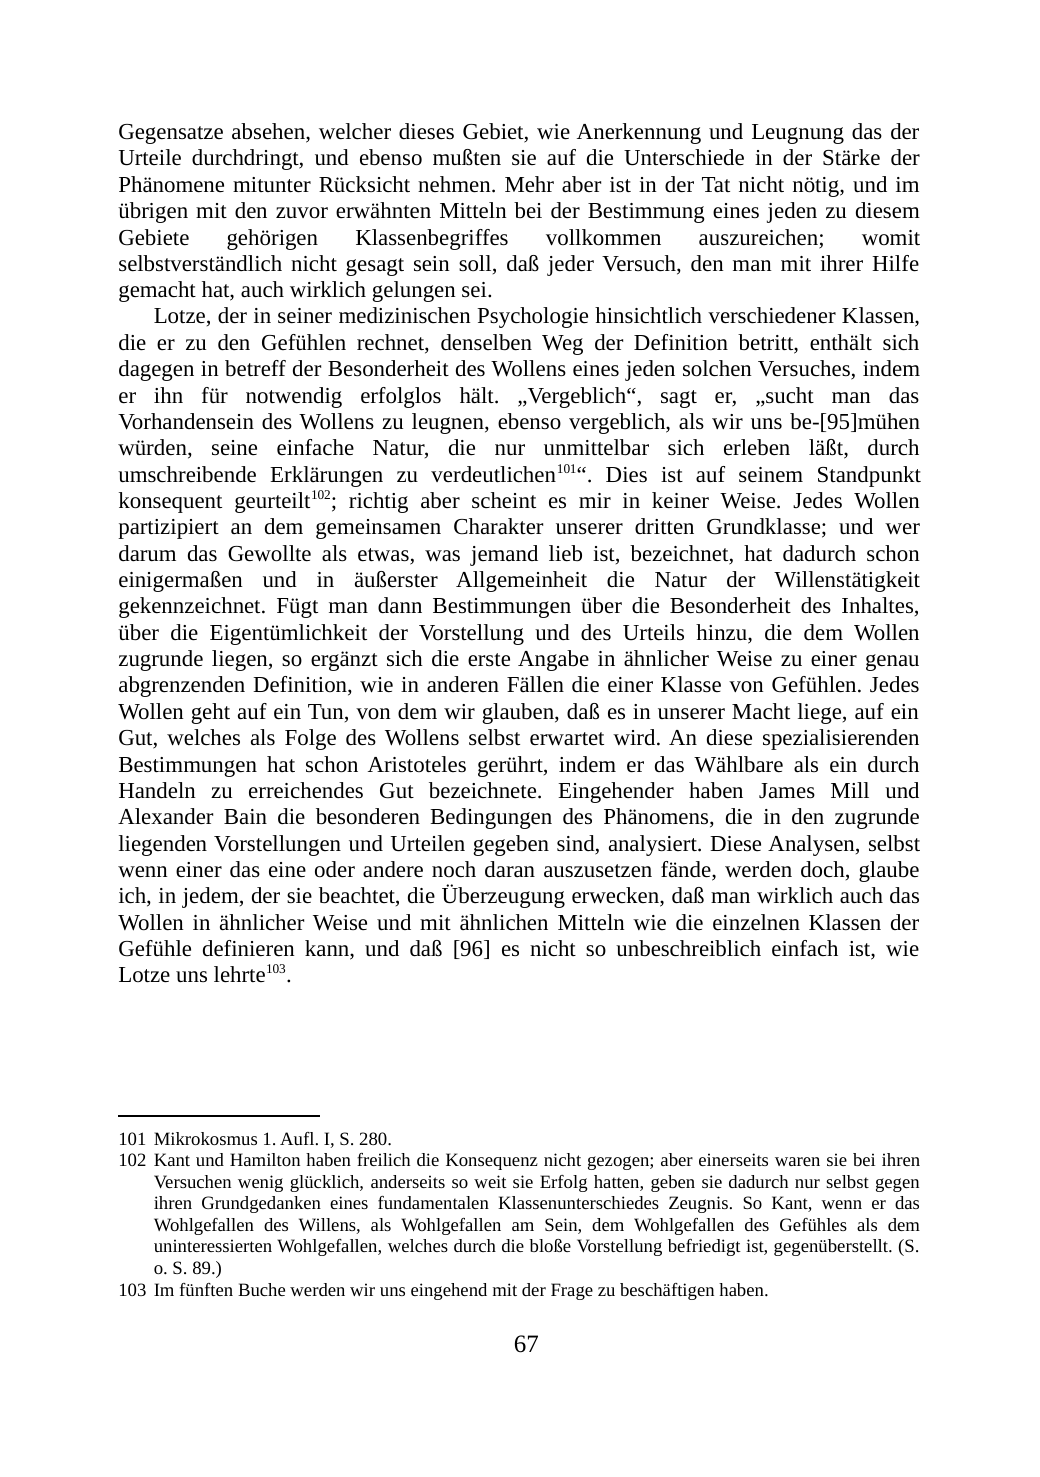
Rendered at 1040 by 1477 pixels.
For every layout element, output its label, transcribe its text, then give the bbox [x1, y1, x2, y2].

text Im fünften Buche werden wir uns eingehend mit der Frage zu beschäftigen haben. [118, 1278, 921, 1300]
text Gegensatze absehen, welcher dieses Gebiet, wie Anerkennung und Leugnung das der Urteile durchdringt, und ebenso mußten sie auf die Unterschiede in der Stärke der Phänomene mitunter Rücksicht nehmen. Mehr aber ist in der Tat nicht nötig, und im übrigen mit den zuvor erwähnten Mitteln bei der Bestimmung eines jeden zu diesem Gebiete gehörigen Klassenbegriffes vollkommen auszureichen; womit selbstverständlich nicht gesagt sein soll, daß jeder Versuch, den man mit ihrer Hilfe gemacht hat, auch wirklich gelungen sei. [118, 118, 921, 303]
text Kant und Hamilton haben freilich die Konsequenz nicht gezogen; aber einerseits waren sie bei ihren Versuchen wenig glücklich, anderseits so weit sie Erfolg hatten, geben sie dadurch nur selbst gegen ihren Grundgedanken eines fundamentalen Klassenunterschiedes Zeugnis. So Kant, wenn er das Wohlgefallen des Willens, als Wohlgefallen am Sein, dem Wohlgefallen des Gefühles als dem uninteressierten Wohlgefallen, welches durch die bloße Vorstellung befriedigt ist, gegenüberstellt. (S. o. S. 89.) [118, 1149, 921, 1278]
text Mikrokosmus 1. Aufl. I, S. 280. [118, 1127, 921, 1149]
text Lotze, der in seiner medizinischen Psychologie hinsichtlich verschiedener Klassen, die er zu den Gefühlen rechnet, denselben Weg der Definition betritt, enthält sich dagegen in betreff der Besonderheit des Wollens eines jeden solchen Versuches, indem er ihn für notwendig erfolglos hält. „Vergeblich“, sagt er, „sucht man das Vorhandensein des Wollens zu leugnen, ebenso vergeblich, als wir uns be-[95]mühen würden, seine einfache Natur, die nur unmittelbar sich erleben läßt, durch umschreibende Erklärungen zu verdeutlichen“. Dies ist auf seinem Standpunkt konsequent geurteilt; richtig aber scheint es mir in keiner Weise. Jedes Wollen partizipiert an dem gemeinsamen Charakter unserer dritten Grundklasse; und wer darum das Gewollte als etwas, was jemand lieb ist, bezeichnet, hat dadurch schon einigermaßen und in äußerster Allgemeinheit die Natur der Willenstätigkeit gekennzeichnet. Fügt man dann Bestimmungen über die Besonderheit des Inhaltes, über die Eigentümlichkeit der Vorstellung und des Urteils hinzu, die dem Wollen zugrunde liegen, so ergänzt sich die erste Angabe in ähnlicher Weise zu einer genau abgrenzenden Definition, wie in anderen Fällen die einer Klasse von Gefühlen. Jedes Wollen geht auf ein Tun, von dem wir glauben, daß es in unserer Macht liege, auf ein Gut, welches als Folge des Wollens selbst erwartet wird. An diese spezialisierenden Bestimmungen hat schon Aristoteles gerührt, indem er das Wählbare als ein durch Handeln zu erreichendes Gut bezeichnete. Eingehender haben James Mill und Alexander Bain die besonderen Bedingungen des Phänomens, die in den zugrunde liegenden Vorstellungen und Urteilen gegeben sind, analysiert. Diese Analysen, selbst wenn einer das eine oder andere noch daran auszusetzen fände, werden doch, glaube ich, in jedem, der sie beachtet, die Überzeugung erwecken, daß man wirklich auch das Wollen in ähnlicher Weise und mit ähnlichen Mitteln wie die einzelnen Klassen der Gefühle definieren kann, und daß [96] es nicht so unbeschreiblich einfach ist, wie Lotze uns lehrte. [118, 303, 921, 988]
